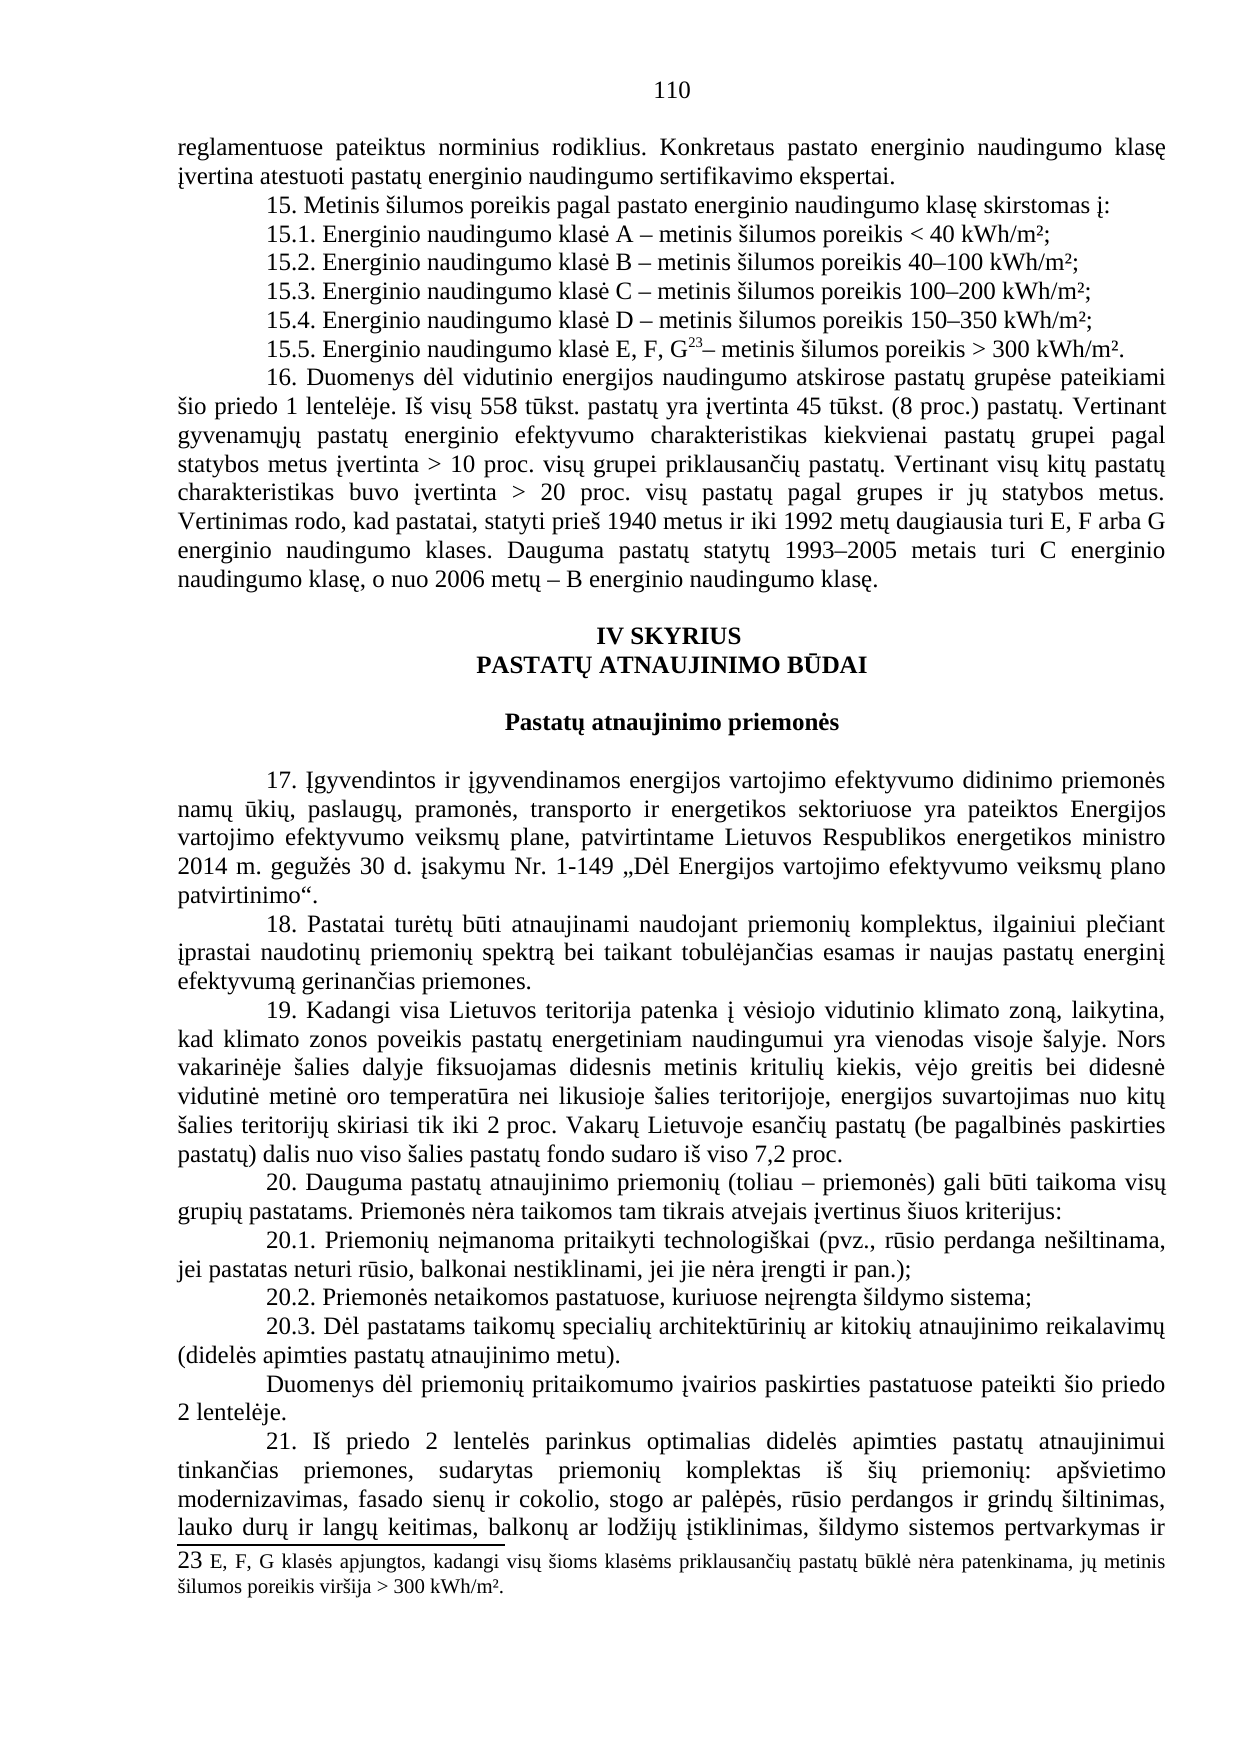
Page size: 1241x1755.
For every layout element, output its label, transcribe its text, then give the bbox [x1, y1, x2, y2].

text 20.1. Priemonių neįmanoma pritaikyti technologiškai (pvz., rūsio perdanga nešiltinama, jei pastatas neturi rūsio, balkonai nestiklinami, jei jie nėra įrengti ir pan.); [177, 1225, 1166, 1282]
text 17. Įgyvendintos ir įgyvendinamos energijos vartojimo efektyvumo didinimo priemonės namų ūkių, paslaugų, pramonės, transporto ir energetikos sektoriuose yra pateiktos Energijos vartojimo efektyvumo veiksmų plane, patvirtintame Lietuvos Respublikos energetikos ministro 2014 m. gegužės 30 d. įsakymu Nr. 1-149 „Dėl Energijos vartojimo efektyvumo veiksmų plano patvirtinimo“. [177, 765, 1166, 909]
text 15.4. Energinio naudingumo klasė D – metinis šilumos poreikis 150–350 kWh/m²; [177, 305, 1166, 334]
text 20.2. Priemonės netaikomos pastatuose, kuriuose neįrengta šildymo sistema; [177, 1282, 1166, 1311]
text E, F, G klasės apjungtos, kadangi visų šioms klasėms priklausančių pastatų būklė nėra patenkinama, jų metinis šilumos poreikis viršija > 300 kWh/m². [177, 1545, 1166, 1598]
text 15.2. Energinio naudingumo klasė B – metinis šilumos poreikis 40–100 kWh/m²; [177, 247, 1166, 276]
text 19. Kadangi visa Lietuvos teritorija patenka į vėsiojo vidutinio klimato zoną, laikytina, kad klimato zonos poveikis pastatų energetiniam naudingumui yra vienodas visoje šalyje. Nors vakarinėje šalies dalyje fiksuojamas didesnis metinis kritulių kiekis, vėjo greitis bei didesnė vidutinė metinė oro temperatūra nei likusioje šalies teritorijoje, energijos suvartojimas nuo kitų šalies teritorijų skiriasi tik iki 2 proc. Vakarų Lietuvoje esančių pastatų (be pagalbinės paskirties pastatų) dalis nuo viso šalies pastatų fondo sudaro iš viso 7,2 proc. [177, 995, 1166, 1167]
text 18. Pastatai turėtų būti atnaujinami naudojant priemonių komplektus, ilgainiui plečiant įprastai naudotinų priemonių spektrą bei taikant tobulėjančias esamas ir naujas pastatų energinį efektyvumą gerinančias priemones. [177, 909, 1166, 995]
text 15.3. Energinio naudingumo klasė C – metinis šilumos poreikis 100–200 kWh/m²; [177, 276, 1166, 305]
text reglamentuose pateiktus norminius rodiklius. Konkretaus pastato energinio naudingumo klasę įvertina atestuoti pastatų energinio naudingumo sertifikavimo ekspertai. [177, 132, 1166, 190]
text 15.5. Energinio naudingumo klasė E, F, G– metinis šilumos poreikis > 300 kWh/m². [177, 334, 1166, 362]
text 20. Dauguma pastatų atnaujinimo priemonių (toliau – priemonės) gali būti taikoma visų grupių pastatams. Priemonės nėra taikomos tam tikrais atvejais įvertinus šiuos kriterijus: [177, 1167, 1166, 1225]
text Duomenys dėl priemonių pritaikomumo įvairios paskirties pastatuose pateikti šio priedo 2 lentelėje. [177, 1369, 1166, 1426]
text 16. Duomenys dėl vidutinio energijos naudingumo atskirose pastatų grupėse pateikiami šio priedo 1 lentelėje. Iš visų 558 tūkst. pastatų yra įvertinta 45 tūkst. (8 proc.) pastatų. Vertinant gyvenamųjų pastatų energinio efektyvumo charakteristikas kiekvienai pastatų grupei pagal statybos metus įvertinta > 10 proc. visų grupei priklausančių pastatų. Vertinant visų kitų pastatų charakteristikas buvo įvertinta > 20 proc. visų pastatų pagal grupes ir jų statybos metus. Vertinimas rodo, kad pastatai, statyti prieš 1940 metus ir iki 1992 metų daugiausia turi E, F arba G energinio naudingumo klases. Dauguma pastatų statytų 1993–2005 metais turi C energinio naudingumo klasę, o nuo 2006 metų – B energinio naudingumo klasę. [177, 362, 1166, 592]
text Pastatų atnaujinimo priemonės [177, 707, 1166, 736]
text 15.1. Energinio naudingumo klasė A – metinis šilumos poreikis < 40 kWh/m²; [177, 219, 1166, 247]
text IV SKYRIUS [177, 621, 1166, 650]
text 21. Iš priedo 2 lentelės parinkus optimalias didelės apimties pastatų atnaujinimui tinkančias priemones, sudarytas priemonių komplektas iš šių priemonių: apšvietimo modernizavimas, fasado sienų ir cokolio, stogo ar palėpės, rūsio perdangos ir grindų šiltinimas, lauko durų ir langų keitimas, balkonų ar lodžijų įstiklinimas, šildymo sistemos pertvarkymas ir [177, 1426, 1166, 1541]
text 15. Metinis šilumos poreikis pagal pastato energinio naudingumo klasę skirstomas į: [177, 190, 1166, 219]
text PASTATŲ ATNAUJINIMO BŪDAI [177, 650, 1166, 679]
text 20.3. Dėl pastatams taikomų specialių architektūrinių ar kitokių atnaujinimo reikalavimų (didelės apimties pastatų atnaujinimo metu). [177, 1311, 1166, 1369]
